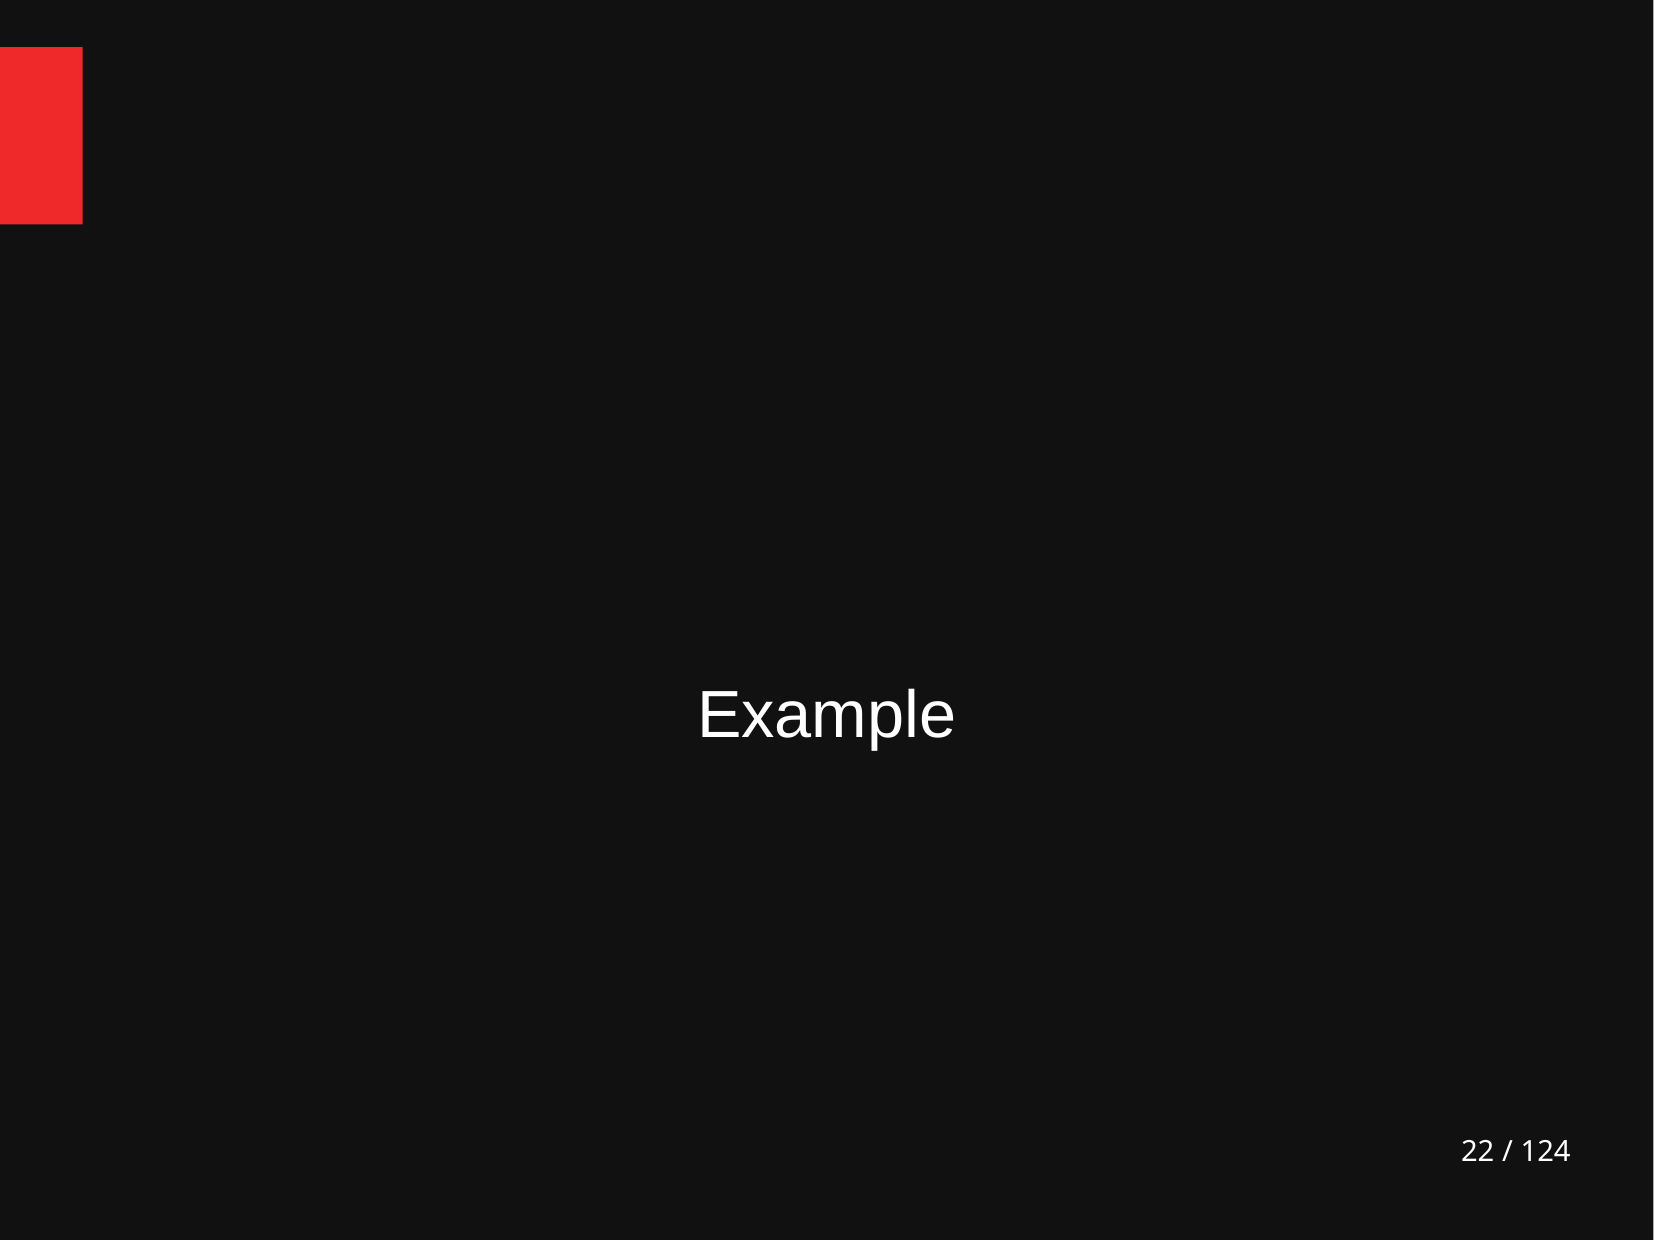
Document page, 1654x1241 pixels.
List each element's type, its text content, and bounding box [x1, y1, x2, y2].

subtitle Example [118, 354, 1536, 1074]
